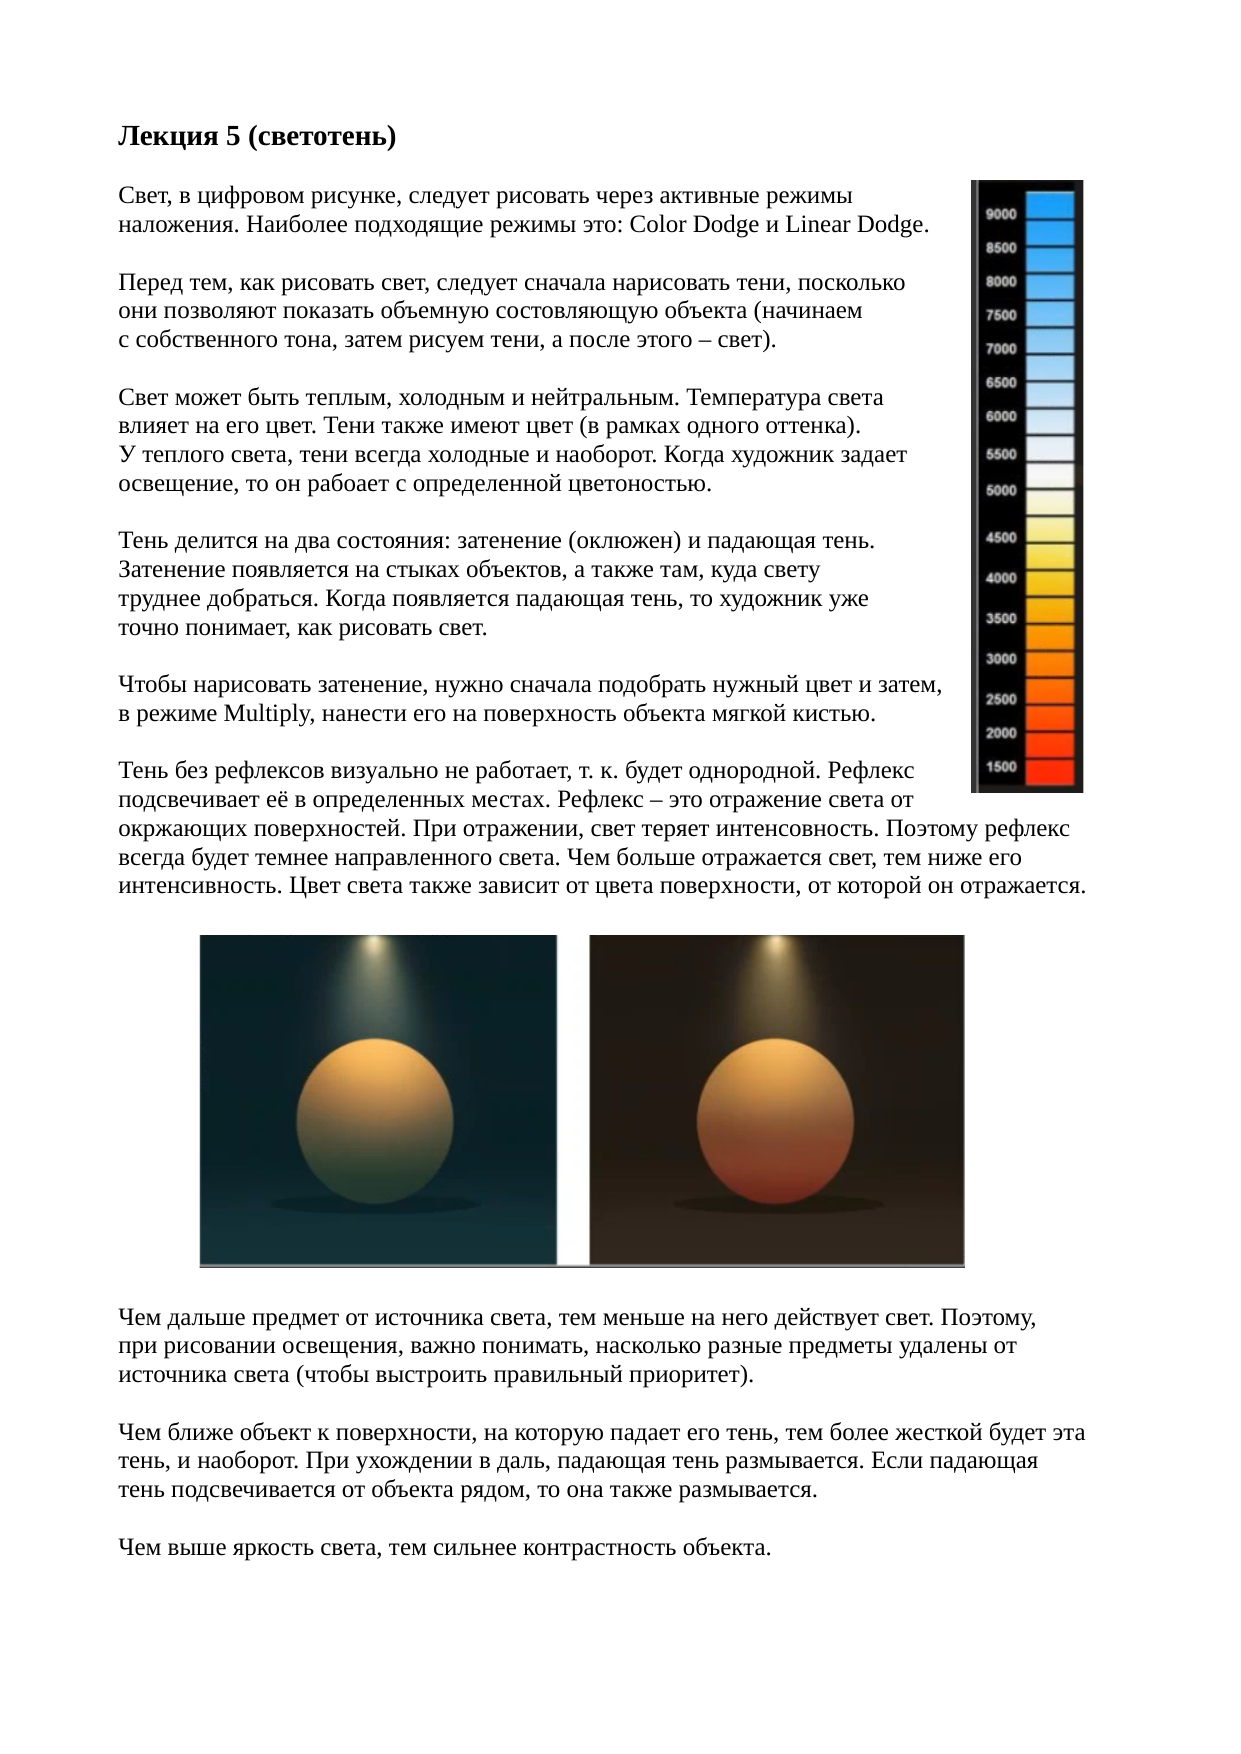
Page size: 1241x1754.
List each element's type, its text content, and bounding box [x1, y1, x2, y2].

picture [199, 935, 965, 1268]
text точно понимает, как рисовать свет. [118, 612, 971, 640]
text при рисовании освещения, важно понимать, насколько разные предметы удалены от источника света (чтобы выстроить правильный приоритет). [118, 1330, 1122, 1388]
text труднее добраться. Когда появляется падающая тень, то художник уже [118, 583, 971, 612]
text Чем ближе объект к поверхности, на которую падает его тень, тем более жесткой будет эта тень, и наоборот. При ухождении в даль, падающая тень размывается. Если падающая [118, 1417, 1122, 1474]
text У теплого света, тени всегда холодные и наоборот. Когда художник задает освещение, то он рабоает с определенной цветоностью. [118, 439, 971, 497]
text Лекция 5 (светотень) [118, 118, 1122, 152]
text в режиме Multiply, нанести его на поверхность объекта мягкой кистью. [118, 698, 971, 727]
text с собственного тона, затем рисуем тени, а после этого – свет). [118, 324, 971, 353]
text влияет на его цвет. Тени также имеют цвет (в рамках одного оттенка). [118, 410, 971, 439]
text Затенение появляется на стыках объектов, а также там, куда свету [118, 554, 971, 583]
text Чем выше яркость света, тем сильнее контрастность объекта. [118, 1532, 1122, 1560]
text тень подсвечивается от объекта рядом, то она также размывается. [118, 1474, 1122, 1503]
text [1084, 612, 1122, 640]
text они позволяют показать объемную состовляющую объекта (начинаем [118, 295, 971, 324]
text Тень делится на два состояния: затенение (оклюжен) и падающая тень. [118, 525, 971, 554]
picture [971, 180, 1084, 793]
text Чем дальше предмет от источника света, тем меньше на него действует свет. Поэтому, [118, 1302, 1122, 1330]
text Чтобы нарисовать затенение, нужно сначала подобрать нужный цвет и затем, [118, 669, 971, 698]
text Свет может быть теплым, холодным и нейтральным. Температура света [118, 382, 971, 410]
text Свет, в цифровом рисунке, следует рисовать через активные режимы наложения. Наиболее подходящие режимы это: Color Dodge и Linear Dodge. [118, 180, 971, 238]
text Перед тем, как рисовать свет, следует сначала нарисовать тени, посколько [118, 267, 971, 295]
text Тень без рефлексов визуально не работает, т. к. будет однородной. Рефлекс подсвечивает её в определенных местах. Рефлекс – это отражение света от окржающих поверхностей. При отражении, свет теряет интенсовность. Поэтому рефлекс всегда будет темнее направленного света. Чем больше отражается свет, тем ниже его интенсивность. Цвет света также зависит от цвета поверхности, от которой он отражается. [118, 755, 1122, 899]
